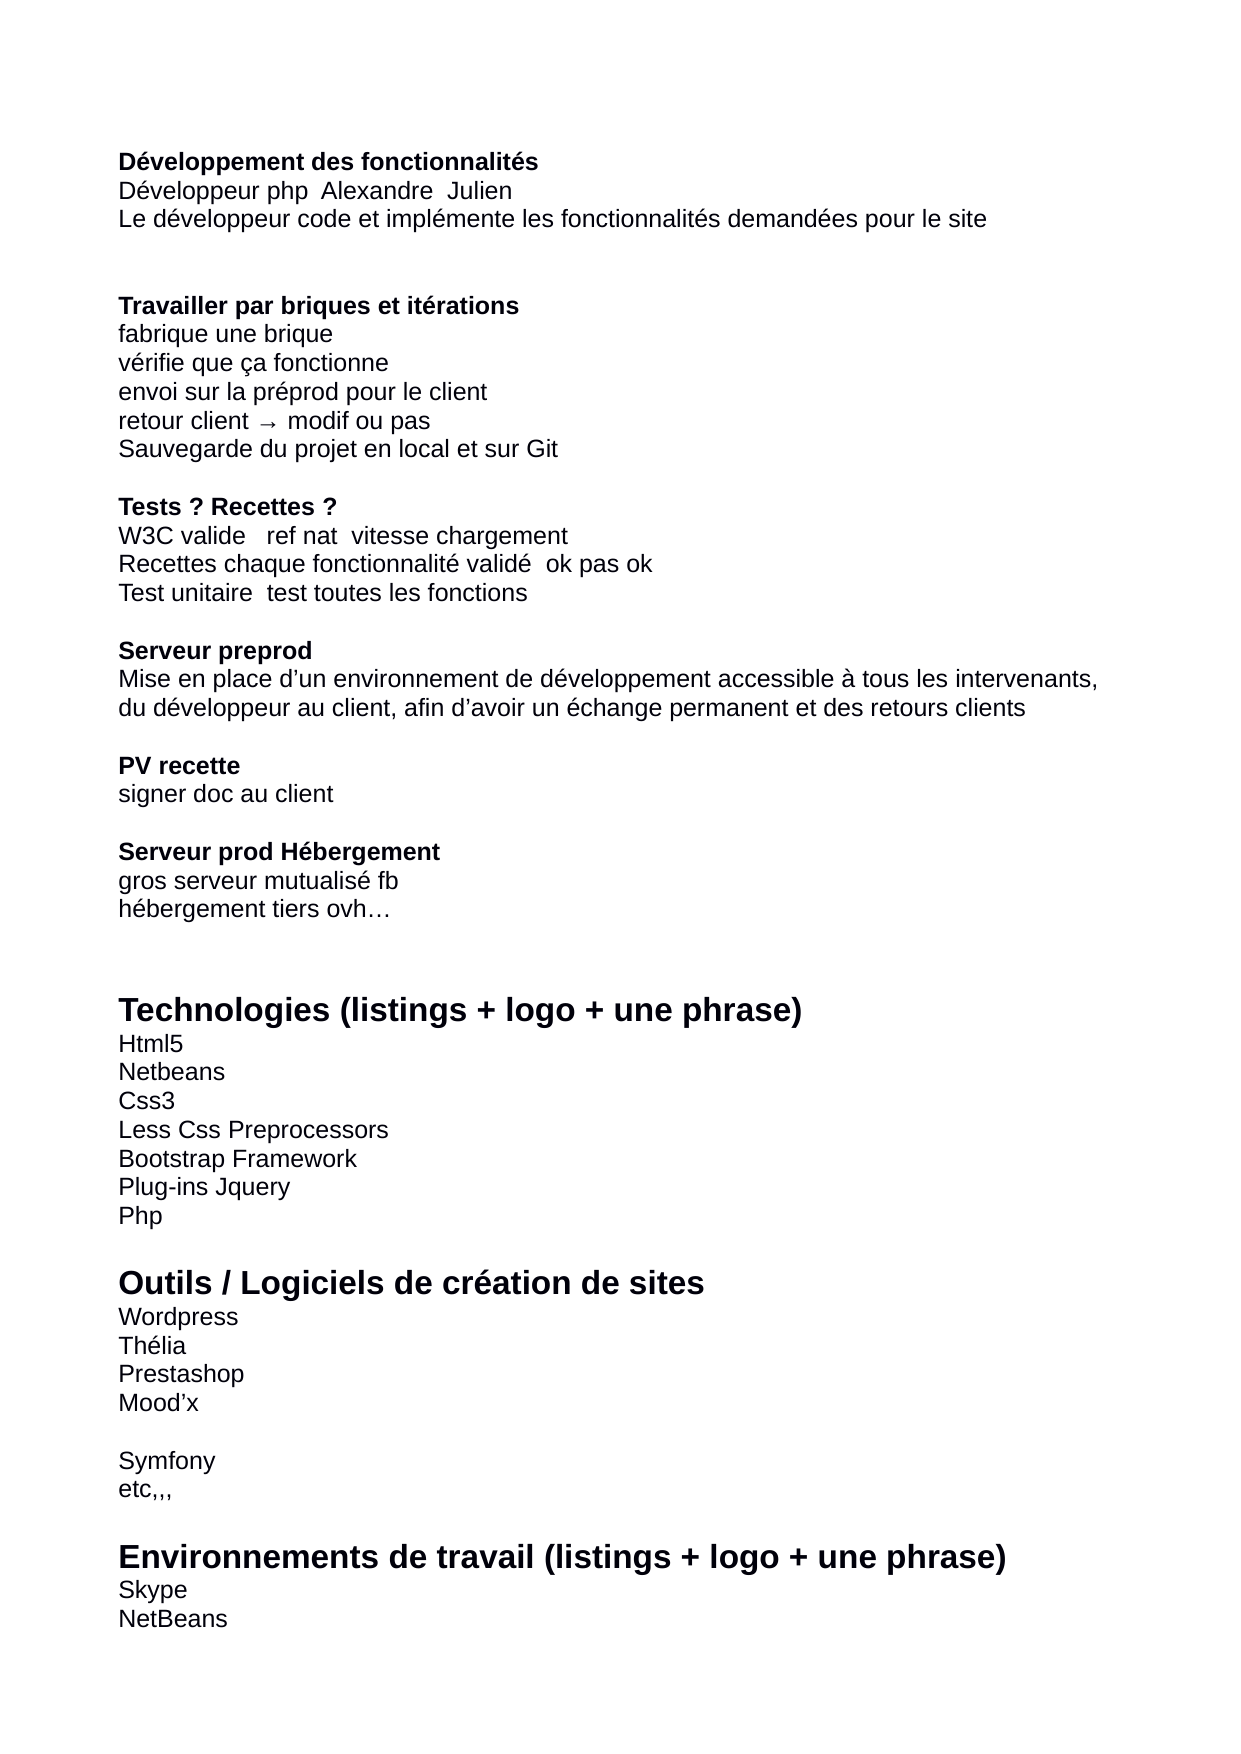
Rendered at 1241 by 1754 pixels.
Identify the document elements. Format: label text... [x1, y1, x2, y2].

text Test unitaire test toutes les fonctions [118, 578, 1122, 607]
text Less Css Preprocessors [118, 1115, 1122, 1144]
text vérifie que ça fonctionne [118, 348, 1122, 377]
text Wordpress [118, 1302, 1122, 1331]
text Mood’x [118, 1388, 1122, 1417]
text Bootstrap Framework [118, 1144, 1122, 1172]
text Prestashop [118, 1359, 1122, 1388]
text etc,,, [118, 1474, 1122, 1503]
text Plug-ins Jquery [118, 1172, 1122, 1201]
text fabrique une brique [118, 319, 1122, 348]
text W3C valide ref nat vitesse chargement [118, 521, 1122, 549]
text Développement des fonctionnalités [118, 147, 1122, 176]
text Tests ? Recettes ? [118, 492, 1122, 521]
text Skype [118, 1575, 1122, 1604]
text Serveur prod Hébergement [118, 837, 1122, 866]
text Outils / Logiciels de création de sites [118, 1263, 1122, 1302]
text Symfony [118, 1446, 1122, 1474]
text Travailler par briques et itérations [118, 291, 1122, 319]
text Serveur preprod [118, 636, 1122, 664]
text Mise en place d’un environnement de développement accessible à tous les intervenants, du développeur au client, afin d’avoir un échange permanent et des retours clients [118, 664, 1122, 722]
text Développeur php Alexandre Julien [118, 176, 1122, 204]
text Css3 [118, 1086, 1122, 1115]
text Thélia [118, 1331, 1122, 1359]
text NetBeans [118, 1604, 1122, 1633]
text Sauvegarde du projet en local et sur Git [118, 434, 1122, 463]
text Recettes chaque fonctionnalité validé ok pas ok [118, 549, 1122, 578]
text Netbeans [118, 1057, 1122, 1086]
text Le développeur code et implémente les fonctionnalités demandées pour le site [118, 204, 1122, 233]
text signer doc au client [118, 779, 1122, 808]
text Technologies (listings + logo + une phrase) [118, 990, 1122, 1029]
text Html5 [118, 1029, 1122, 1057]
text envoi sur la préprod pour le client [118, 377, 1122, 406]
text gros serveur mutualisé fb [118, 866, 1122, 894]
text retour client → modif ou pas [118, 406, 1122, 434]
text hébergement tiers ovh… [118, 894, 1122, 923]
text PV recette [118, 751, 1122, 779]
text Environnements de travail (listings + logo + une phrase) [118, 1537, 1122, 1575]
text Php [118, 1201, 1122, 1230]
